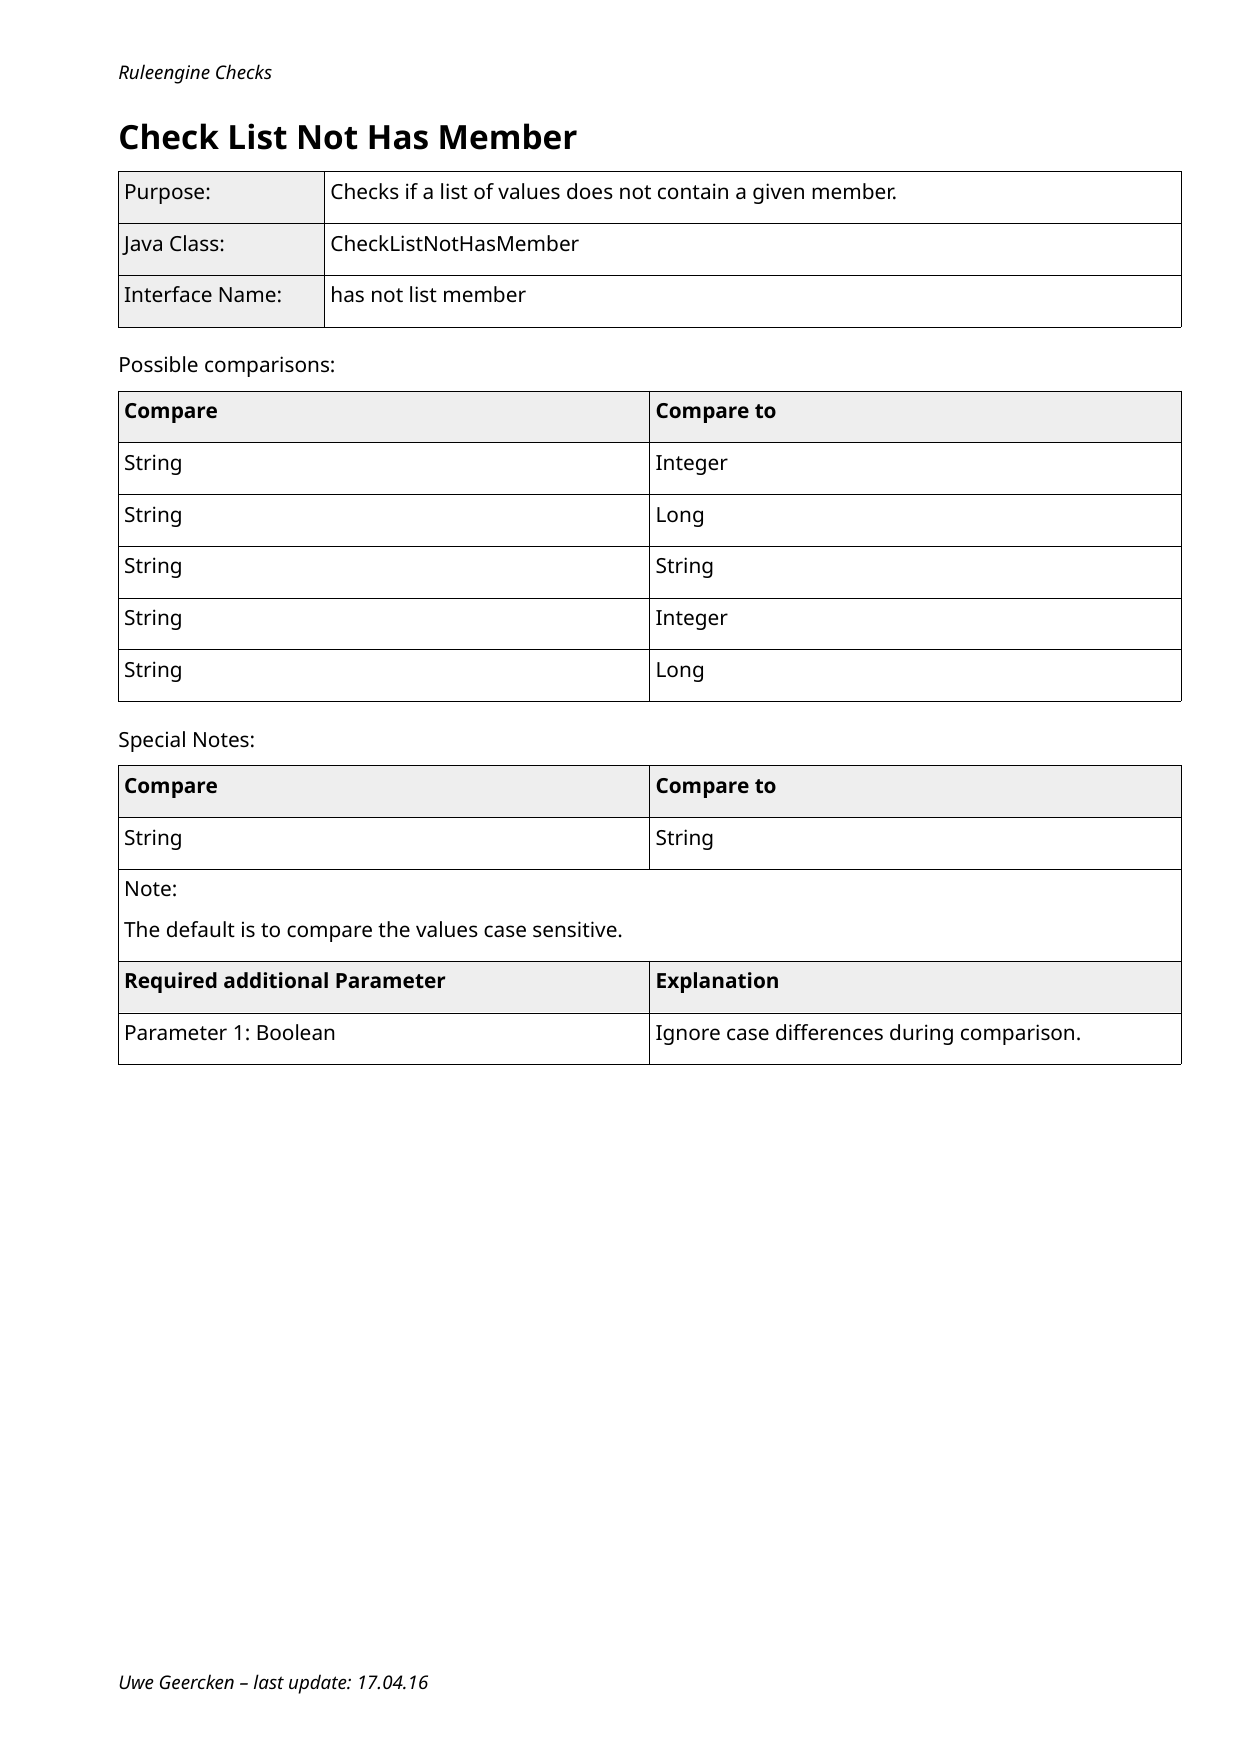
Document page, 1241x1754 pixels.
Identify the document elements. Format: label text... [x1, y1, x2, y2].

table_cell Interface Name: [119, 276, 324, 327]
table_cell String [650, 818, 1181, 869]
table_cell CheckListNotHasMember [325, 224, 1181, 275]
table_cell Required additional Parameter [119, 962, 649, 1012]
table_cell Ignore case differences during comparison. [650, 1014, 1181, 1064]
table_cell Explanation [650, 962, 1181, 1012]
table_cell Note: The default is to compare the values case sensitive. [119, 870, 1181, 961]
table_cell Integer [650, 443, 1181, 494]
table_cell Parameter 1: Boolean [119, 1014, 649, 1064]
table_cell String [650, 547, 1181, 598]
table_cell String [119, 818, 649, 869]
table_cell Long [650, 650, 1181, 701]
text Possible comparisons: [118, 350, 1181, 379]
table_cell String [119, 443, 649, 494]
table_cell has not list member [325, 276, 1181, 327]
table_header Compare to [650, 766, 1181, 817]
table_header Compare [119, 766, 649, 817]
table_cell Integer [650, 599, 1181, 649]
table_cell String [119, 599, 649, 649]
table_header Compare to [650, 392, 1181, 442]
table_cell String [119, 547, 649, 598]
text Special Notes: [118, 725, 1181, 753]
table_cell Long [650, 495, 1181, 546]
table_header Checks if a list of values does not contain a given member. [325, 172, 1181, 223]
text Check List Not Has Member [118, 114, 1181, 159]
table_header Purpose: [119, 172, 324, 223]
table_cell Java Class: [119, 224, 324, 275]
table_cell String [119, 650, 649, 701]
table_cell String [119, 495, 649, 546]
table_header Compare [119, 392, 649, 442]
